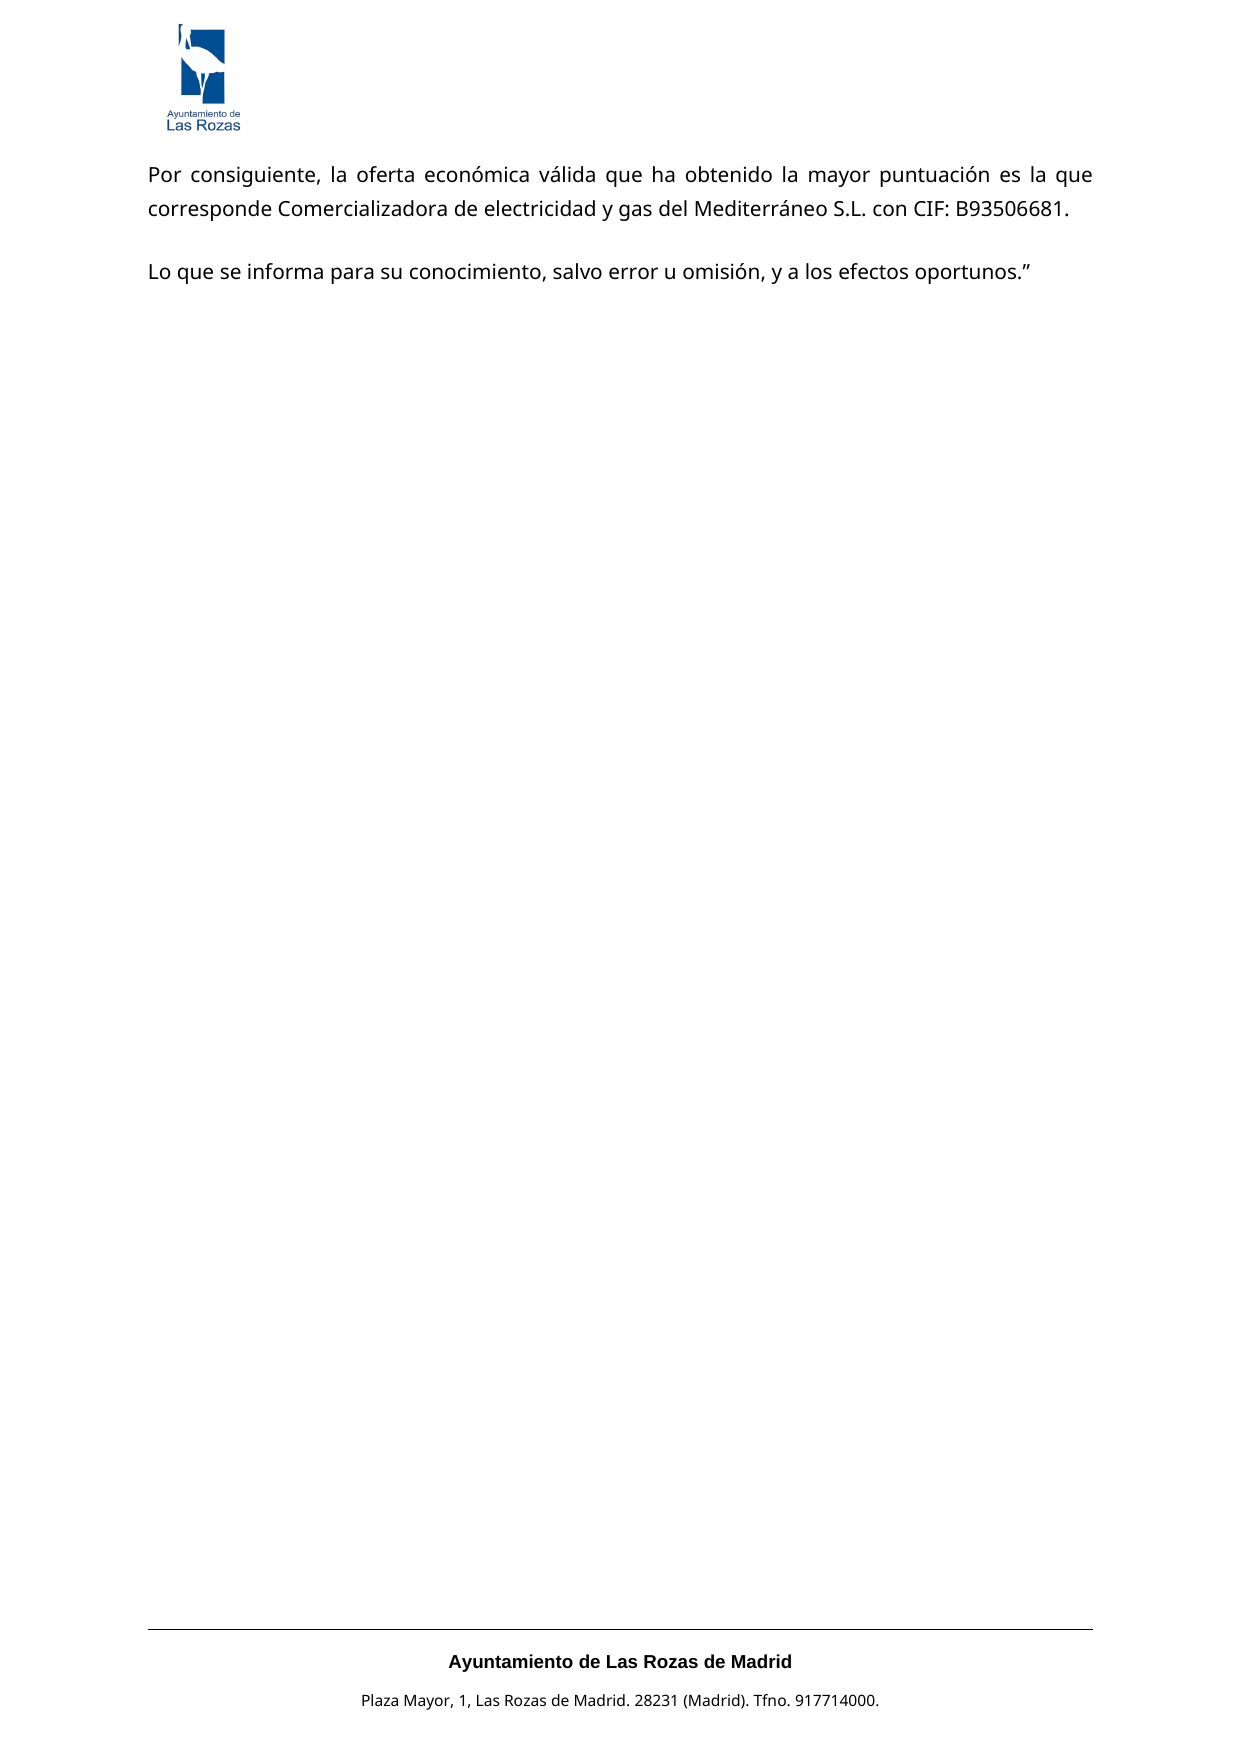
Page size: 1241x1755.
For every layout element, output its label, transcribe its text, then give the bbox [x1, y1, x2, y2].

text Por consiguiente, la oferta económica válida que ha obtenido la mayor puntuación es la que corresponde Comercializadora de electricidad y gas del Mediterráneo S.L. con CIF: B93506681. [148, 160, 1093, 222]
text Lo que se informa para su conocimiento, salvo error u omisión, y a los efectos oportunos.” [148, 257, 1105, 286]
